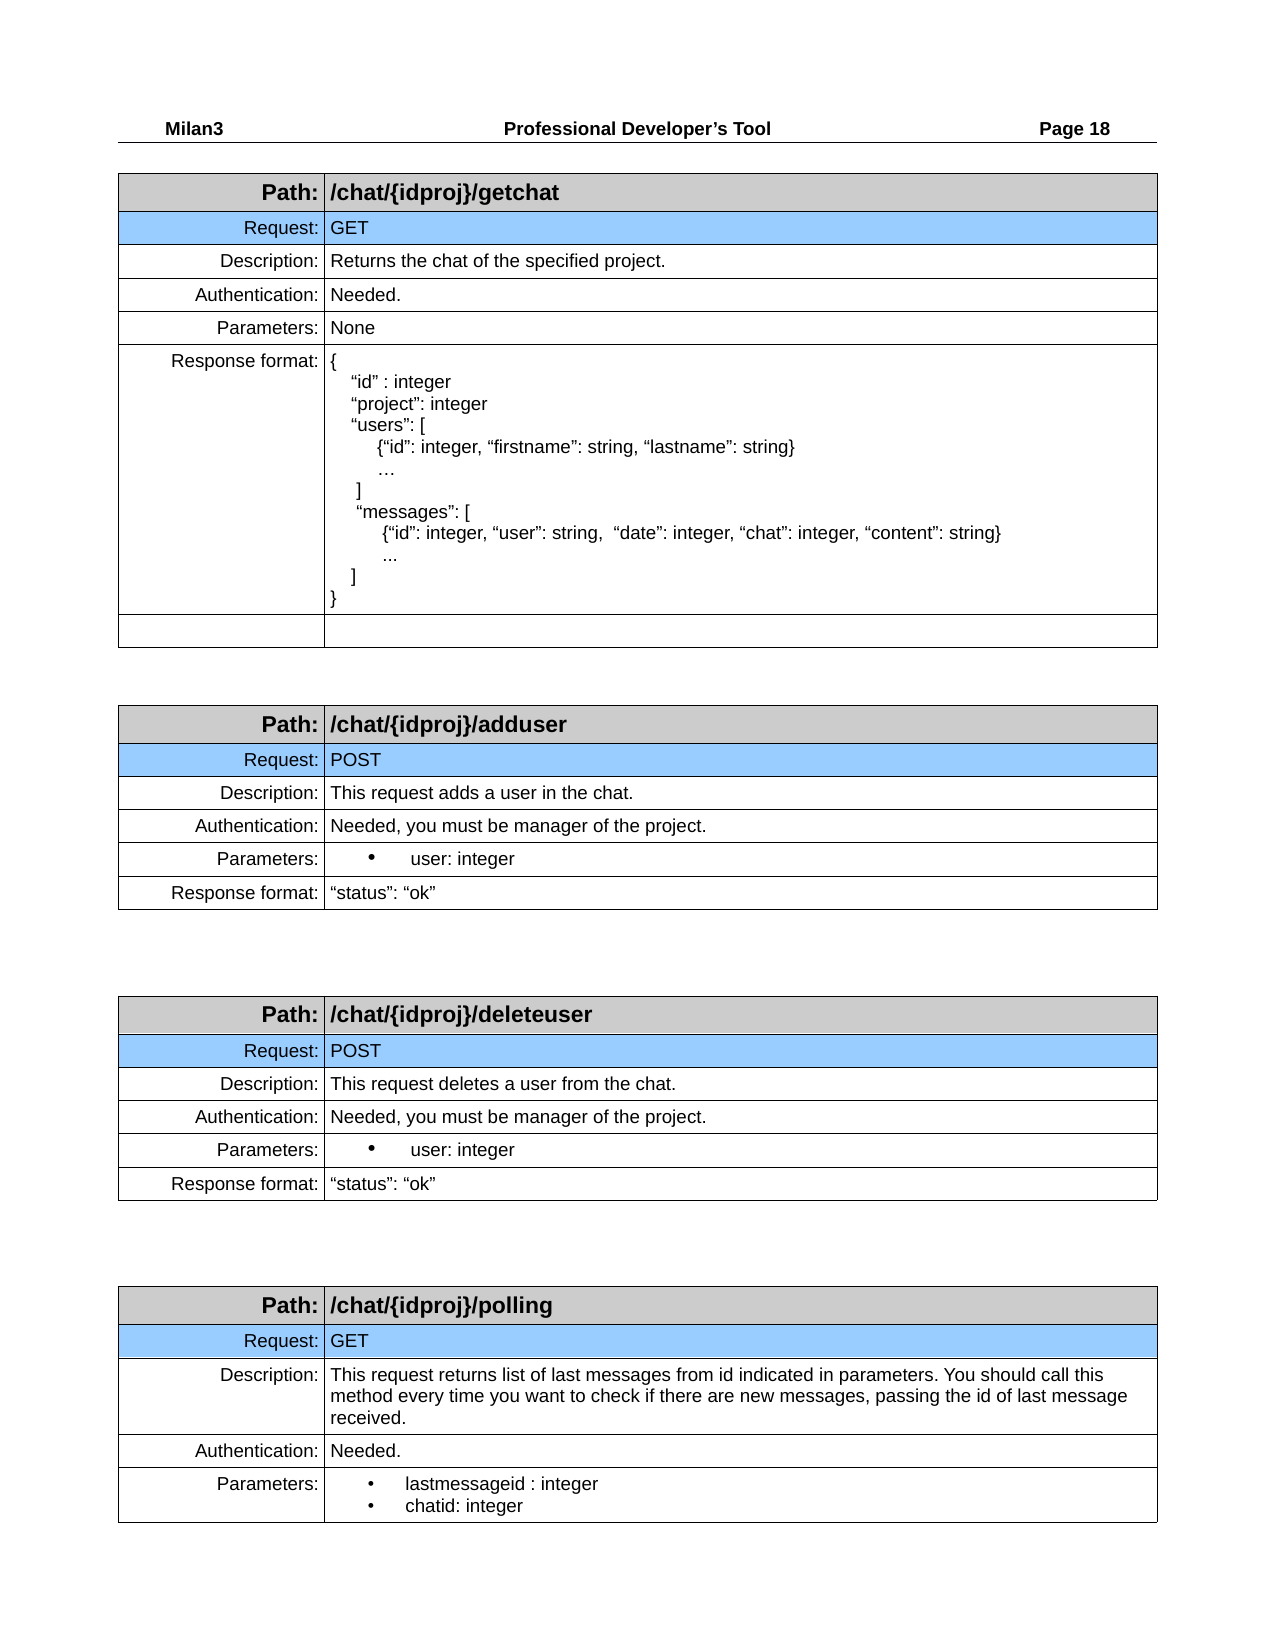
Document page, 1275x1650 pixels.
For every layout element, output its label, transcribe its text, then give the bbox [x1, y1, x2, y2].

table_header Path: [119, 706, 324, 743]
table_cell Response format: [119, 877, 324, 909]
table_cell Needed, you must be manager of the project. [325, 810, 1157, 842]
table_cell Needed, you must be manager of the project. [325, 1101, 1157, 1133]
table_cell GET [325, 212, 1157, 244]
table_header Path: [119, 997, 324, 1033]
table_cell Needed. [325, 279, 1157, 311]
table_cell Authentication: [119, 279, 324, 311]
table_cell Request: [119, 744, 324, 776]
table_cell Parameters: [119, 1468, 324, 1522]
table_cell This request adds a user in the chat. [325, 777, 1157, 809]
table_cell Response format: [119, 345, 324, 614]
table_cell This request returns list of last messages from id indicated in parameters. You should call this method every time you want to check if there are new messages, passing the id of last message received. [325, 1359, 1157, 1434]
table_cell Response format: [119, 1168, 324, 1200]
table_cell “status”: “ok” [325, 1168, 1157, 1200]
table_cell Authentication: [119, 1435, 324, 1467]
table_cell user: integer [325, 1134, 1157, 1167]
table_cell Request: [119, 212, 324, 244]
table_header /chat/{idproj}/deleteuser [325, 997, 1157, 1033]
table_header /chat/{idproj}/adduser [325, 706, 1157, 743]
table_cell POST [325, 1035, 1157, 1067]
table_header /chat/{idproj}/getchat [325, 174, 1157, 211]
table_cell Returns the chat of the specified project. [325, 245, 1157, 277]
table_cell user: integer [325, 843, 1157, 876]
table_cell Authentication: [119, 1101, 324, 1133]
table_cell Parameters: [119, 312, 324, 344]
table_cell Parameters: [119, 1134, 324, 1167]
table_cell [119, 615, 324, 647]
table_cell Parameters: [119, 843, 324, 876]
table_cell This request deletes a user from the chat. [325, 1068, 1157, 1100]
table_cell Authentication: [119, 810, 324, 842]
table_header /chat/{idproj}/polling [325, 1287, 1157, 1324]
table_cell { “id” : integer “project”: integer “users”: [ {“id”: integer, “firstname”: string, “lastname”: string} … ] “messages”: [ {“id”: integer, “user”: string, “date”: integer, “chat”: integer, “content”: string} ... ] } [325, 345, 1157, 614]
table_header Path: [119, 1287, 324, 1324]
table_cell Description: [119, 245, 324, 277]
table_header Path: [119, 174, 324, 211]
table_cell lastmessageid : integer chatid: integer [325, 1468, 1157, 1522]
table_cell [325, 615, 1157, 647]
table_cell Needed. [325, 1435, 1157, 1467]
table_cell Description: [119, 777, 324, 809]
table_cell POST [325, 744, 1157, 776]
table_cell “status”: “ok” [325, 877, 1157, 909]
table_cell Description: [119, 1068, 324, 1100]
table_cell Description: [119, 1359, 324, 1434]
table_cell Request: [119, 1325, 324, 1357]
table_cell Request: [119, 1035, 324, 1067]
table_cell GET [325, 1325, 1157, 1357]
table_cell None [325, 312, 1157, 344]
